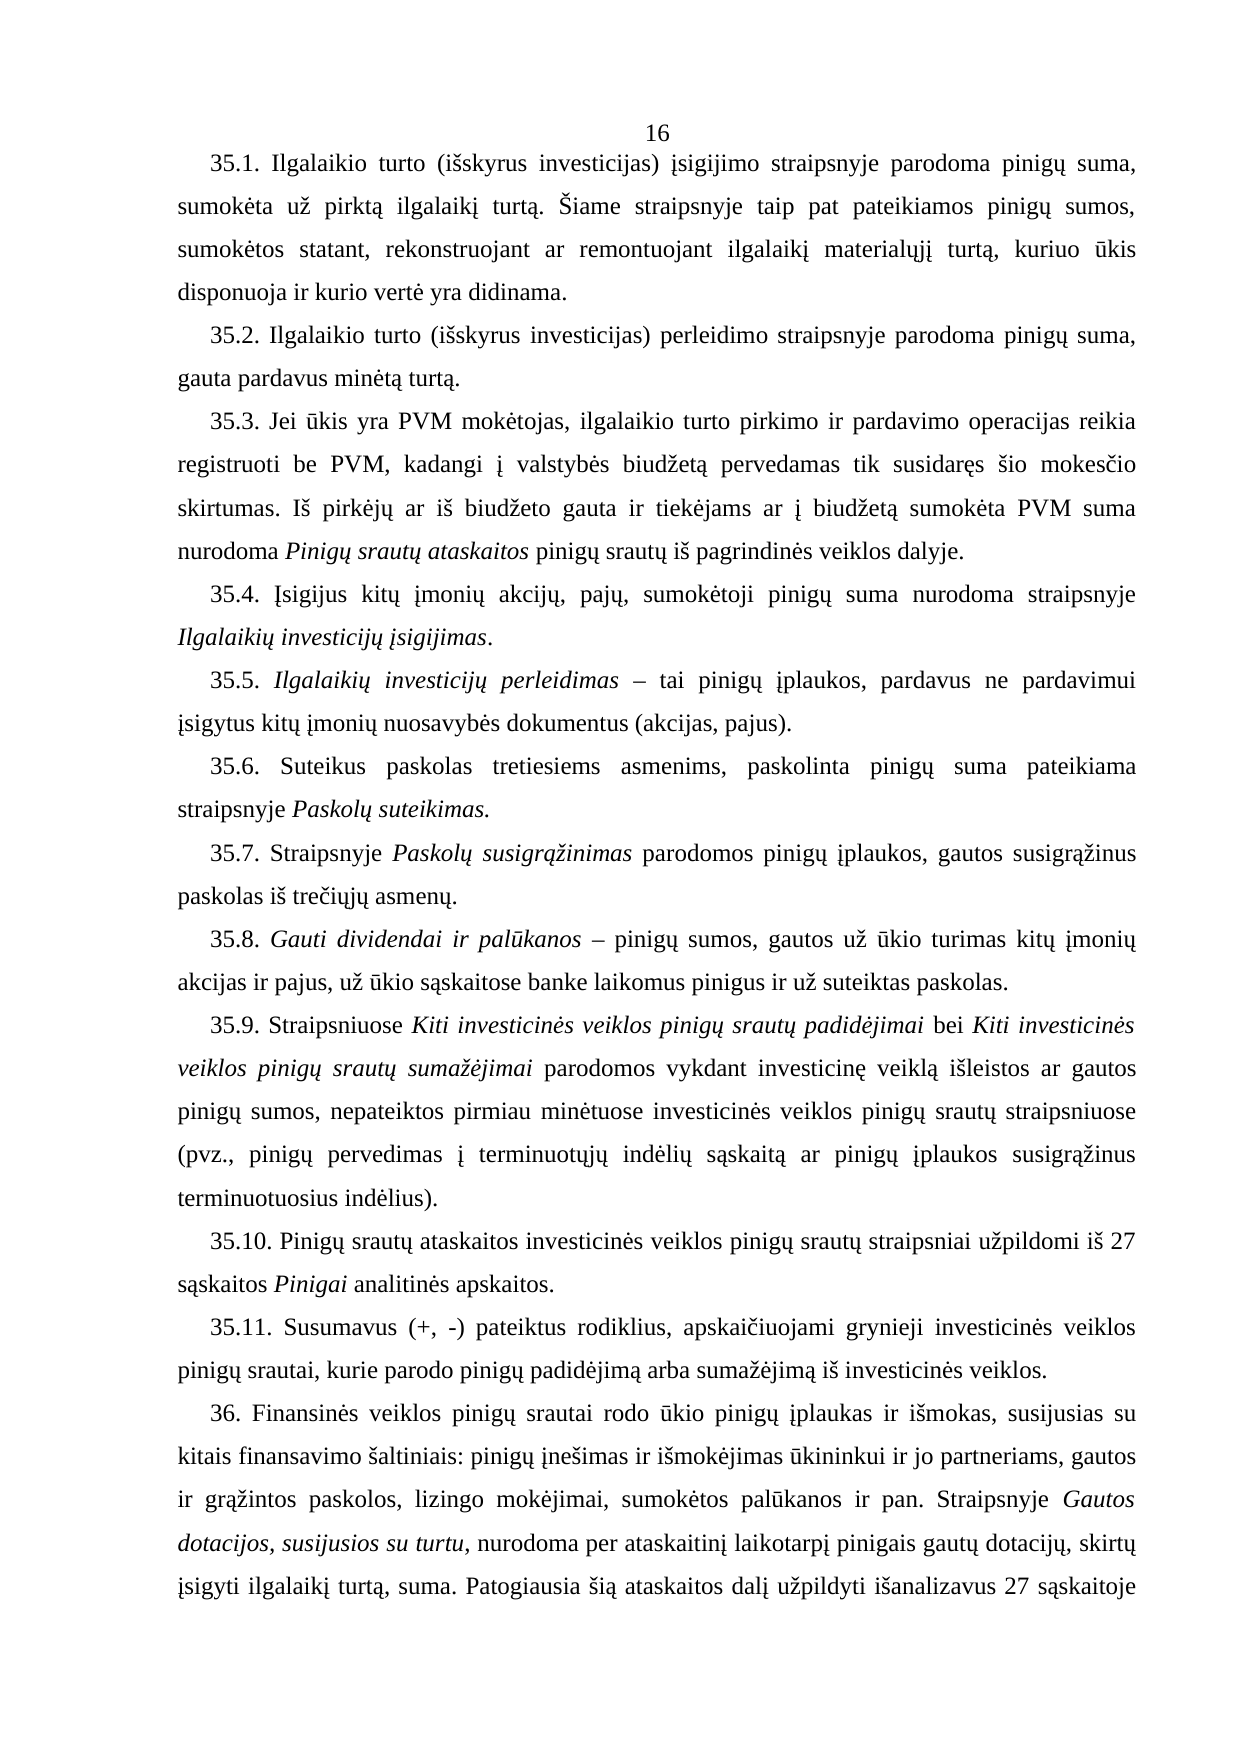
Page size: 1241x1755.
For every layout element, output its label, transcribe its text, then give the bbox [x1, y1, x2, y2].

text 35.6. Suteikus paskolas tretiesiems asmenims, paskolinta pinigų suma pateikiama straipsnyje Paskolų suteikimas. [177, 751, 1137, 823]
text 36. Finansinės veiklos pinigų srautai rodo ūkio pinigų įplaukas ir išmokas, susijusias su kitais finansavimo šaltiniais: pinigų įnešimas ir išmokėjimas ūkininkui ir jo partneriams, gautos ir grąžintos paskolos, lizingo mokėjimai, sumokėtos palūkanos ir pan. Straipsnyje Gautos dotacijos, susijusios su turtu, nurodoma per ataskaitinį laikotarpį pinigais gautų dotacijų, skirtų įsigyti ilgalaikį turtą, suma. Patogiausia šią ataskaitos dalį užpildyti išanalizavus 27 sąskaitoje [177, 1398, 1137, 1599]
text 35.5. Ilgalaikių investicijų perleidimas – tai pinigų įplaukos, pardavus ne pardavimui įsigytus kitų įmonių nuosavybės dokumentus (akcijas, pajus). [177, 665, 1137, 737]
text 35.11. Susumavus (+, -) pateiktus rodiklius, apskaičiuojami grynieji investicinės veiklos pinigų srautai, kurie parodo pinigų padidėjimą arba sumažėjimą iš investicinės veiklos. [177, 1312, 1137, 1384]
text 35.3. Jei ūkis yra PVM mokėtojas, ilgalaikio turto pirkimo ir pardavimo operacijas reikia registruoti be PVM, kadangi į valstybės biudžetą pervedamas tik susidaręs šio mokesčio skirtumas. Iš pirkėjų ar iš biudžeto gauta ir tiekėjams ar į biudžetą sumokėta PVM suma nurodoma Pinigų srautų ataskaitos pinigų srautų iš pagrindinės veiklos dalyje. [177, 406, 1137, 564]
text 35.10. Pinigų srautų ataskaitos investicinės veiklos pinigų srautų straipsniai užpildomi iš 27 sąskaitos Pinigai analitinės apskaitos. [177, 1226, 1137, 1298]
text 35.1. Ilgalaikio turto (išskyrus investicijas) įsigijimo straipsnyje parodoma pinigų suma, sumokėta už pirktą ilgalaikį turtą. Šiame straipsnyje taip pat pateikiamos pinigų sumos, sumokėtos statant, rekonstruojant ar remontuojant ilgalaikį materialųjį turtą, kuriuo ūkis disponuoja ir kurio vertė yra didinama. [177, 148, 1137, 306]
text 35.8. Gauti dividendai ir palūkanos – pinigų sumos, gautos už ūkio turimas kitų įmonių akcijas ir pajus, už ūkio sąskaitose banke laikomus pinigus ir už suteiktas paskolas. [177, 924, 1137, 996]
text 35.2. Ilgalaikio turto (išskyrus investicijas) perleidimo straipsnyje parodoma pinigų suma, gauta pardavus minėtą turtą. [177, 320, 1137, 392]
text 35.7. Straipsnyje Paskolų susigrąžinimas parodomos pinigų įplaukos, gautos susigrąžinus paskolas iš trečiųjų asmenų. [177, 838, 1137, 909]
text 35.9. Straipsniuose Kiti investicinės veiklos pinigų srautų padidėjimai bei Kiti investicinės veiklos pinigų srautų sumažėjimai parodomos vykdant investicinę veiklą išleistos ar gautos pinigų sumos, nepateiktos pirmiau minėtuose investicinės veiklos pinigų srautų straipsniuose (pvz., pinigų pervedimas į terminuotųjų indėlių sąskaitą ar pinigų įplaukos susigrąžinus terminuotuosius indėlius). [177, 1010, 1137, 1211]
text 35.4. Įsigijus kitų įmonių akcijų, pajų, sumokėtoji pinigų suma nurodoma straipsnyje Ilgalaikių investicijų įsigijimas. [177, 579, 1137, 651]
